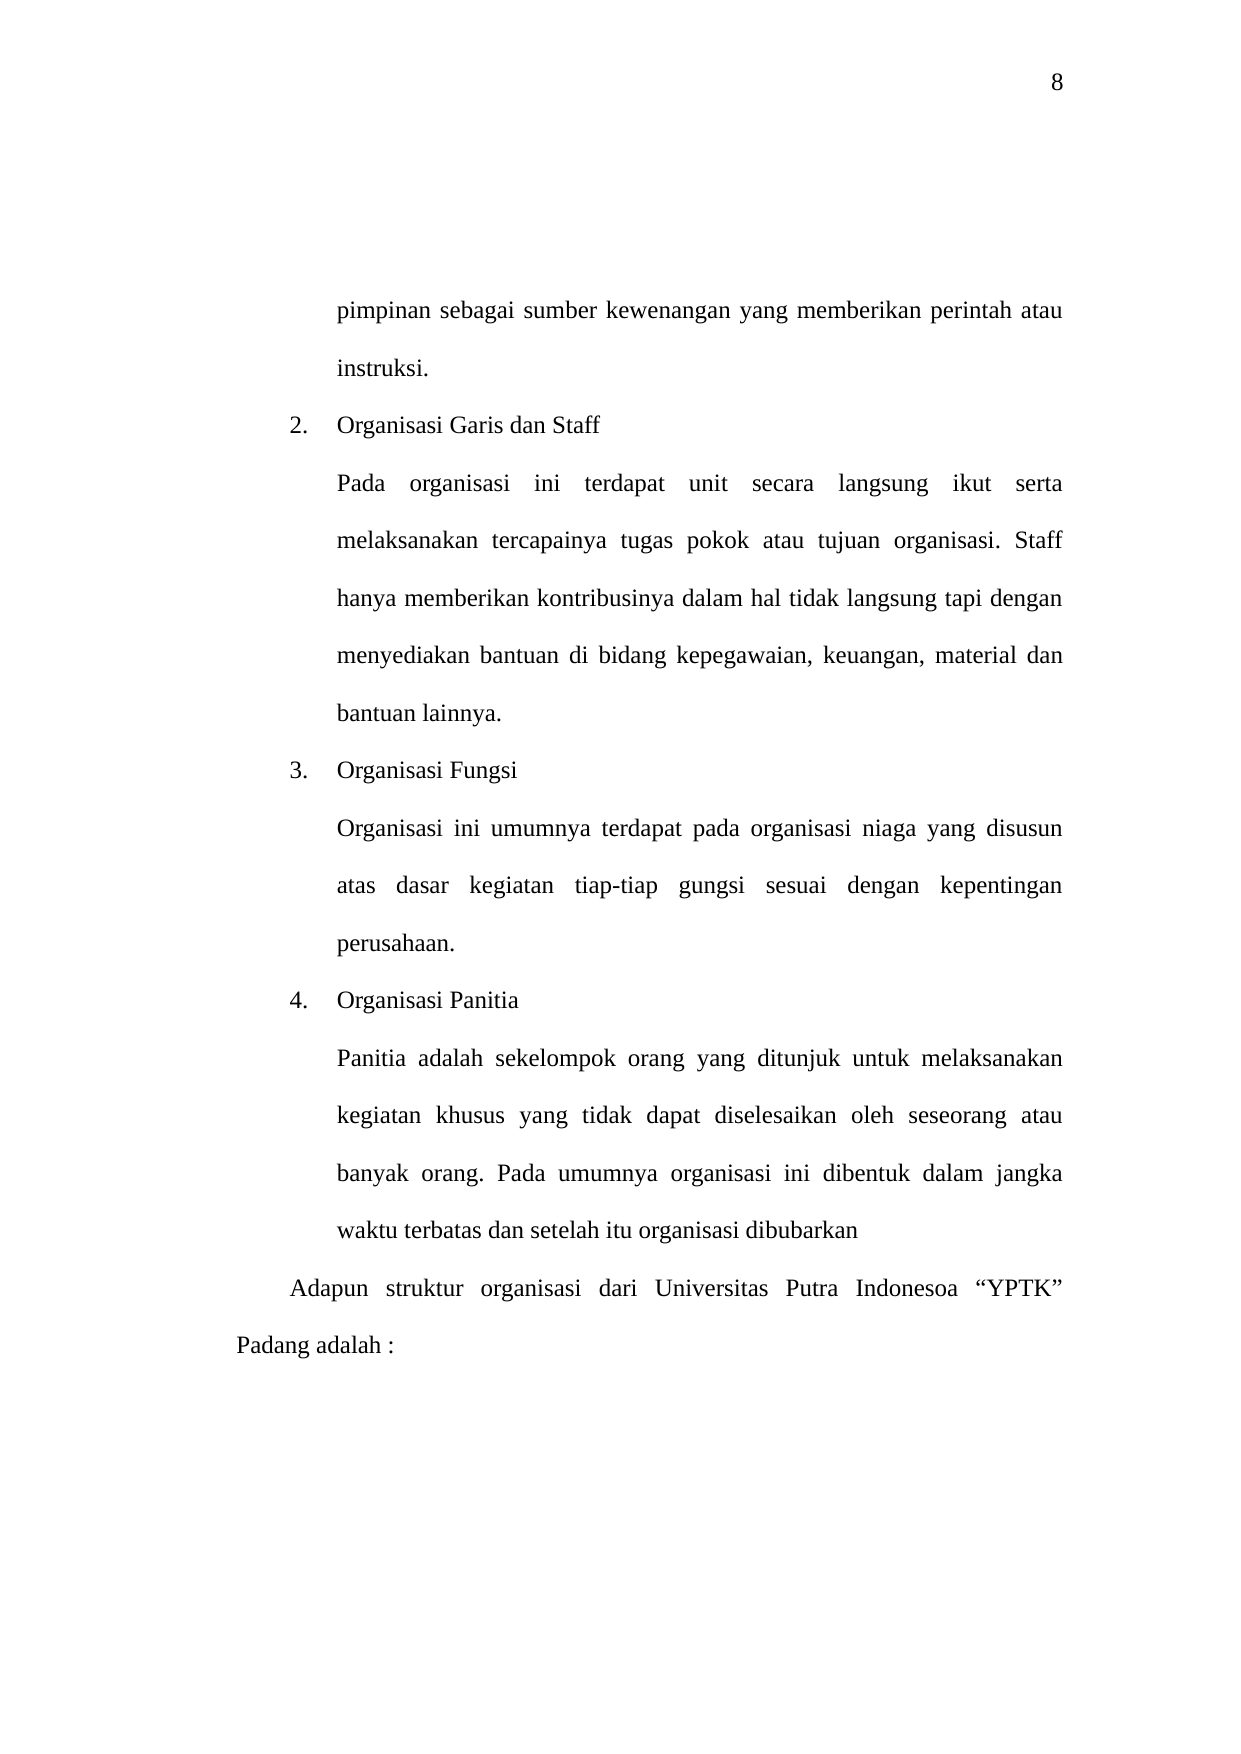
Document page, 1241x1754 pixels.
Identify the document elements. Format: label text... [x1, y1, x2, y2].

list Organisasi ini umumnya terdapat pada organisasi niaga yang disusun atas dasar kegiatan tiap-tiap gungsi sesuai dengan kepentingan perusahaan. [289, 813, 1063, 957]
text Adapun struktur organisasi dari Universitas Putra Indonesoa “YPTK” Padang adalah : [236, 1273, 1063, 1359]
list Panitia adalah sekelompok orang yang ditunjuk untuk melaksanakan kegiatan khusus yang tidak dapat diselesaikan oleh seseorang atau banyak orang. Pada umumnya organisasi ini dibentuk dalam jangka waktu terbatas dan setelah itu organisasi dibubarkan [289, 1043, 1063, 1244]
list pimpinan sebagai sumber kewenangan yang memberikan perintah atau instruksi. [289, 295, 1063, 382]
list Organisasi Panitia [289, 985, 1063, 1014]
list Organisasi Fungsi [289, 755, 1063, 784]
list Organisasi Garis dan Staff [289, 410, 1063, 439]
list Pada organisasi ini terdapat unit secara langsung ikut serta melaksanakan tercapainya tugas pokok atau tujuan organisasi. Staff hanya memberikan kontribusinya dalam hal tidak langsung tapi dengan menyediakan bantuan di bidang kepegawaian, keuangan, material dan bantuan lainnya. [289, 468, 1063, 727]
